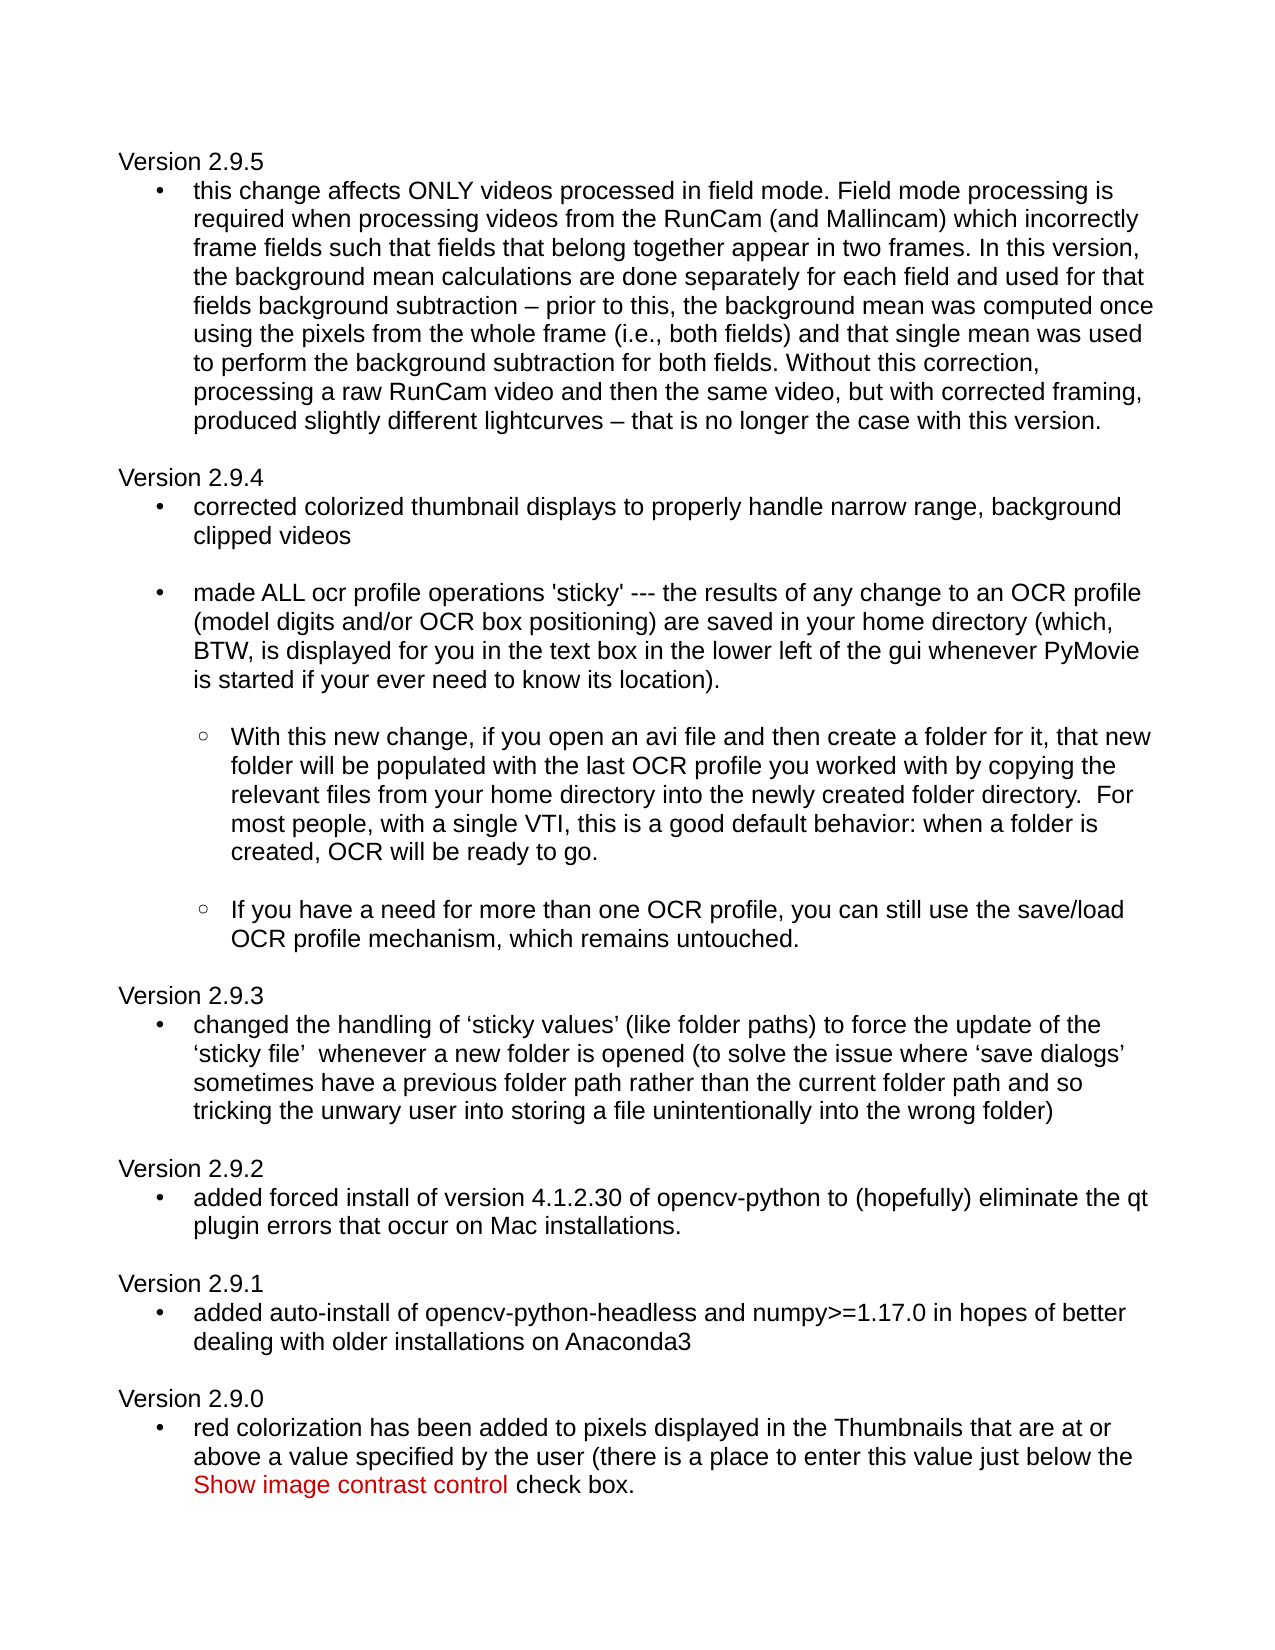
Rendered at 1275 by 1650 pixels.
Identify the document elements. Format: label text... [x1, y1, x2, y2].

list corrected colorized thumbnail displays to properly handle narrow range, background clipped videos [156, 492, 1157, 578]
text Version 2.9.2 [118, 1154, 1157, 1182]
text Version 2.9.1 [118, 1269, 1157, 1298]
list changed the handling of ‘sticky values’ (like folder paths) to force the update of the ‘sticky file’ whenever a new folder is opened (to solve the issue where ‘save dialogs’ sometimes have a previous folder path rather than the current folder path and so tricking the unwary user into storing a file unintentionally into the wrong folder) [156, 1010, 1157, 1125]
list red colorization has been added to pixels displayed in the Thumbnails that are at or above a value specified by the user (there is a place to enter this value just below the Show image contrast control check box. [156, 1413, 1157, 1528]
text Version 2.9.3 [118, 981, 1157, 1010]
list If you have a need for more than one OCR profile, you can still use the save/load OCR profile mechanism, which remains untouched. [193, 895, 1157, 981]
text Version 2.9.4 [118, 463, 1157, 492]
list this change affects ONLY videos processed in field mode. Field mode processing is required when processing videos from the RunCam (and Mallincam) which incorrectly frame fields such that fields that belong together appear in two frames. In this version, the background mean calculations are done separately for each field and used for that fields background subtraction – prior to this, the background mean was computed once using the pixels from the whole frame (i.e., both fields) and that single mean was used to perform the background subtraction for both fields. Without this correction, processing a raw RunCam video and then the same video, but with corrected framing, produced slightly different lightcurves – that is no longer the case with this version. [156, 176, 1157, 434]
list added forced install of version 4.1.2.30 of opencv-python to (hopefully) eliminate the qt plugin errors that occur on Mac installations. [156, 1182, 1157, 1269]
list added auto-install of opencv-python-headless and numpy>=1.17.0 in hopes of better dealing with older installations on Anaconda3 [156, 1298, 1157, 1384]
list made ALL ocr profile operations 'sticky' --- the results of any change to an OCR profile (model digits and/or OCR box positioning) are saved in your home directory (which, BTW, is displayed for you in the text box in the lower left of the gui whenever PyMovie is started if your ever need to know its location). [156, 578, 1157, 722]
text Version 2.9.5 [118, 147, 1157, 176]
list With this new change, if you open an avi file and then create a folder for it, that new folder will be populated with the last OCR profile you worked with by copying the relevant files from your home directory into the newly created folder directory. For most people, with a single VTI, this is a good default behavior: when a folder is created, OCR will be ready to go. [193, 722, 1157, 895]
text Version 2.9.0 [118, 1384, 1157, 1413]
